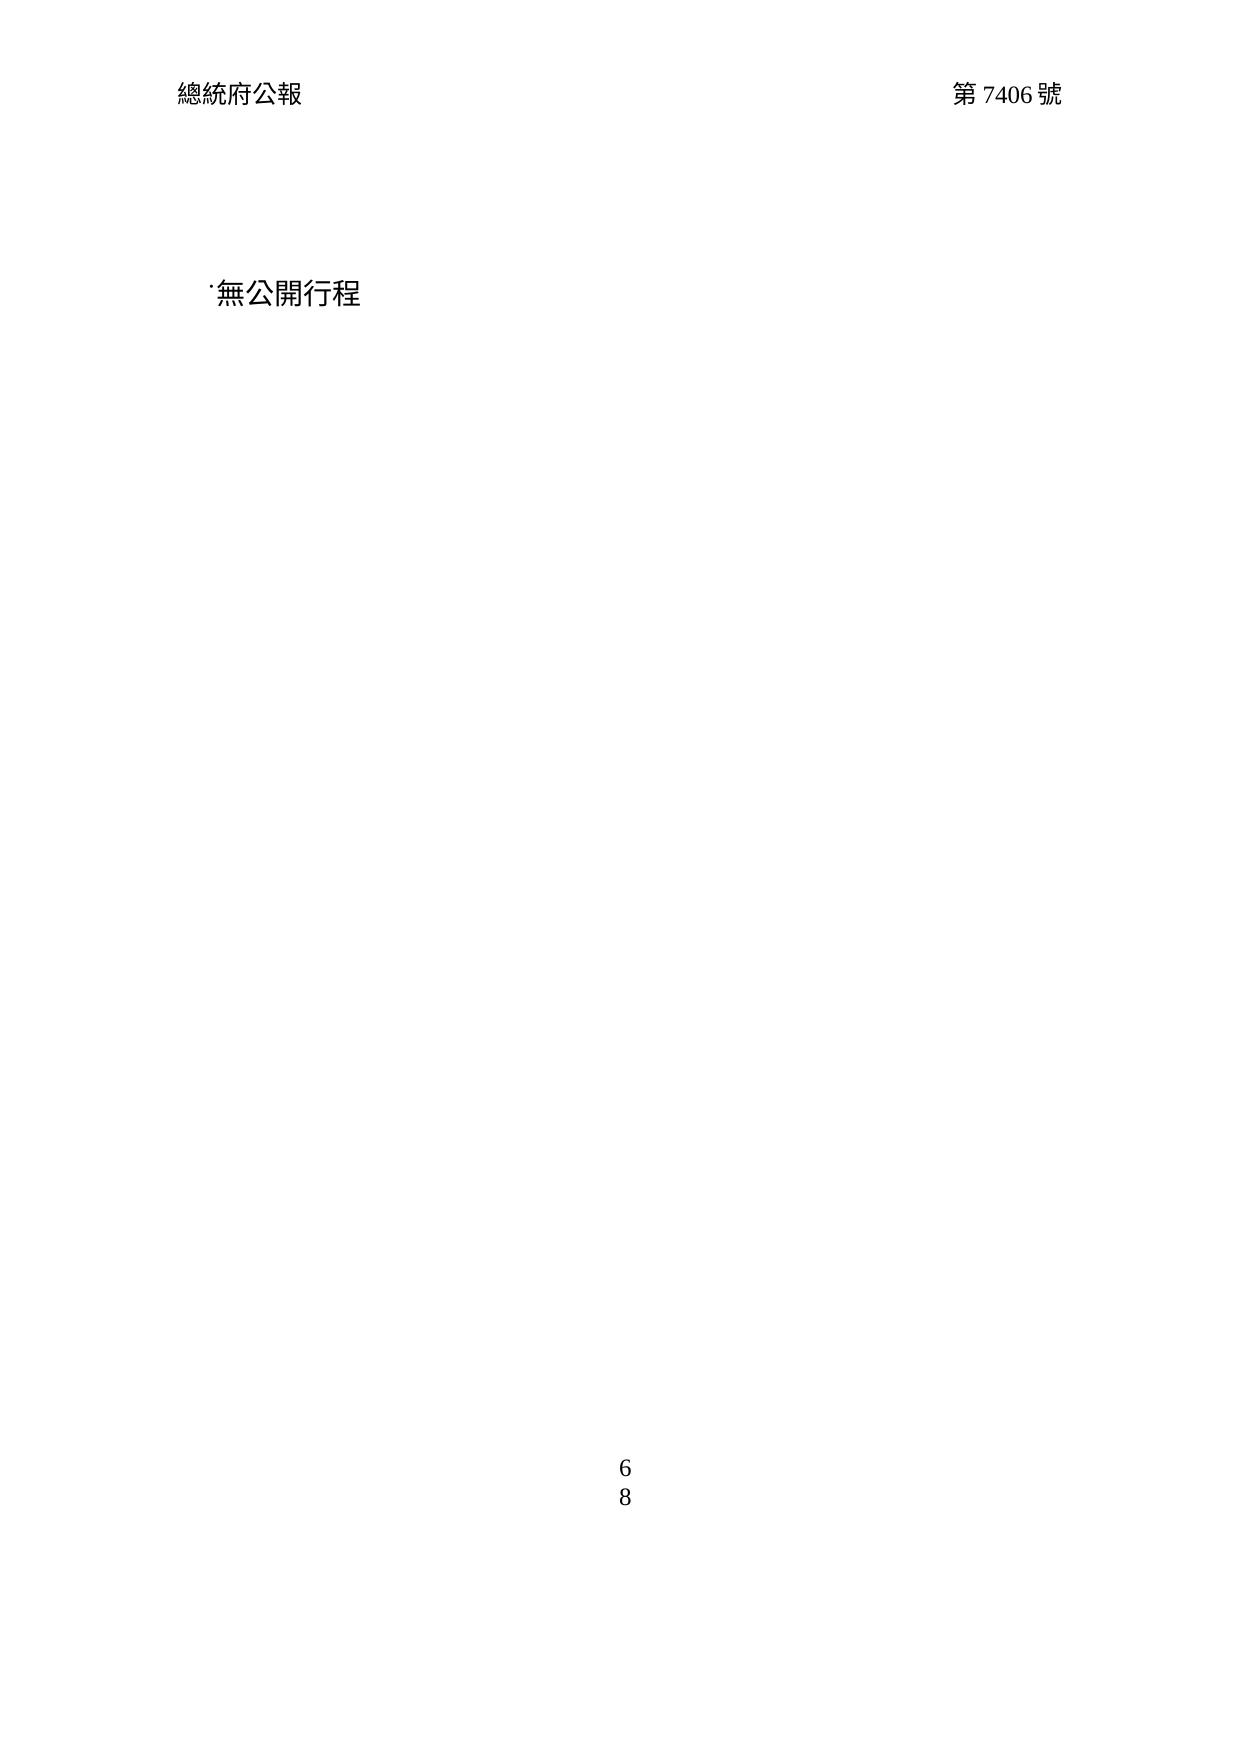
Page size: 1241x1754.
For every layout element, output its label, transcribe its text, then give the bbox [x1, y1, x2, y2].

text ˙無公開行程 [206, 266, 1063, 314]
